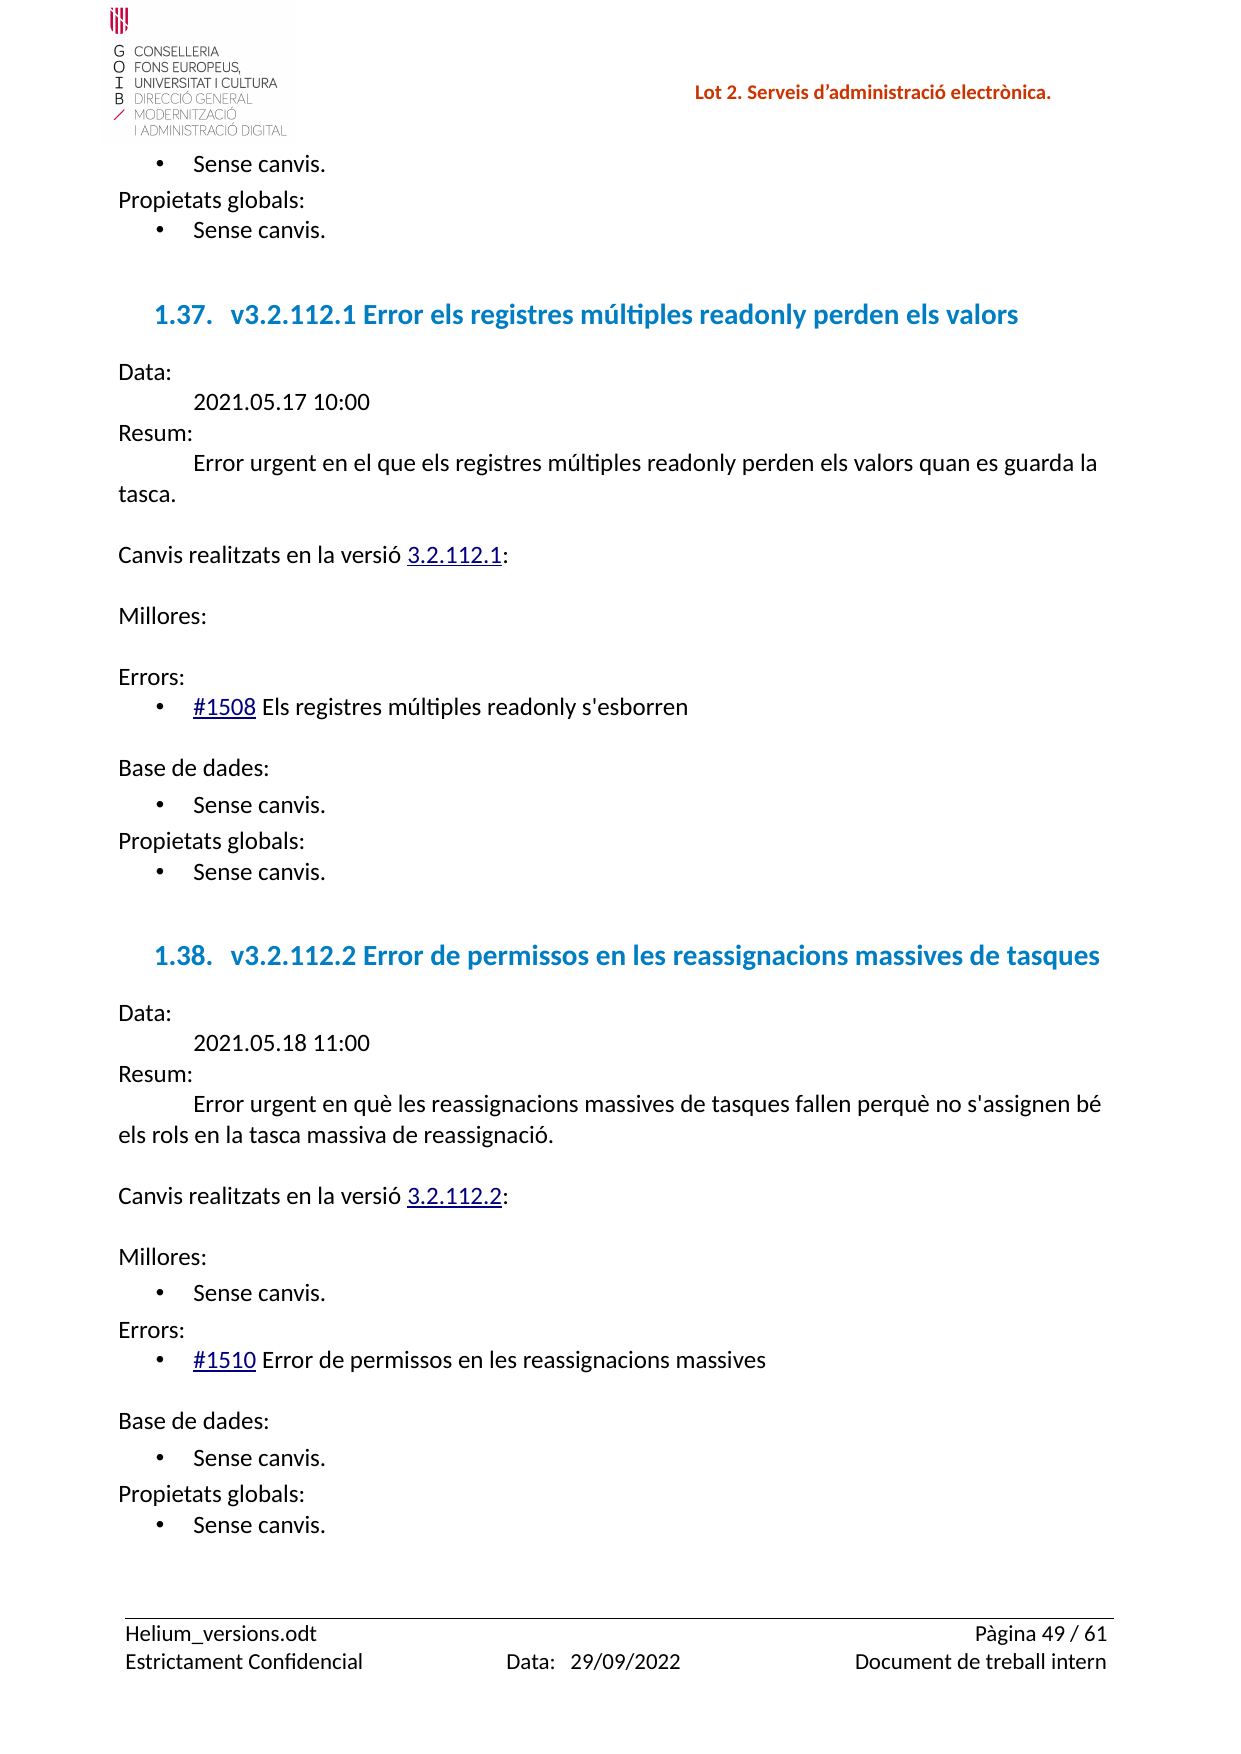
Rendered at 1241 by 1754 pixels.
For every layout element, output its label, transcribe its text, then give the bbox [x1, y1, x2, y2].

text Millores: [118, 1241, 1122, 1271]
text Propietats globals: [118, 825, 1122, 856]
text Base de dades: [118, 1405, 1122, 1436]
text Errors: [118, 1314, 1122, 1344]
text Errors: [118, 661, 1122, 691]
list Sense canvis. [156, 148, 1122, 178]
text 2021.05.18 11:00 [118, 1027, 1122, 1058]
list #1510 Error de permissos en les reassignacions massives [156, 1344, 1122, 1375]
text Canvis realitzats en la versió 3.2.112.2: [118, 1180, 1122, 1210]
list Sense canvis. [156, 1277, 1122, 1308]
text Propietats globals: [118, 184, 1122, 215]
text Error urgent en el que els registres múltiples readonly perden els valors quan es guarda la tasca. [118, 447, 1122, 508]
subtitle v3.2.112.1 Error els registres múltiples readonly perden els valors [153, 296, 1122, 332]
list Sense canvis. [156, 1442, 1122, 1472]
list #1508 Els registres múltiples readonly s'esborren [156, 691, 1122, 722]
text Data: [118, 356, 1122, 386]
text Resum: [118, 417, 1122, 447]
list Sense canvis. [156, 789, 1122, 819]
text Resum: [118, 1058, 1122, 1088]
text Canvis realitzats en la versió 3.2.112.1: [118, 539, 1122, 569]
text 2021.05.17 10:00 [118, 386, 1122, 417]
list Sense canvis. [156, 215, 1122, 245]
text Error urgent en què les reassignacions massives de tasques fallen perquè no s'assignen bé els rols en la tasca massiva de reassignació. [118, 1088, 1122, 1149]
subtitle v3.2.112.2 Error de permissos en les reassignacions massives de tasques [153, 937, 1122, 973]
list Sense canvis. [156, 856, 1122, 886]
text Millores: [118, 600, 1122, 630]
list Sense canvis. [156, 1509, 1122, 1539]
picture [100, 0, 297, 144]
text Propietats globals: [118, 1478, 1122, 1509]
text Base de dades: [118, 752, 1122, 783]
text Data: [118, 997, 1122, 1027]
